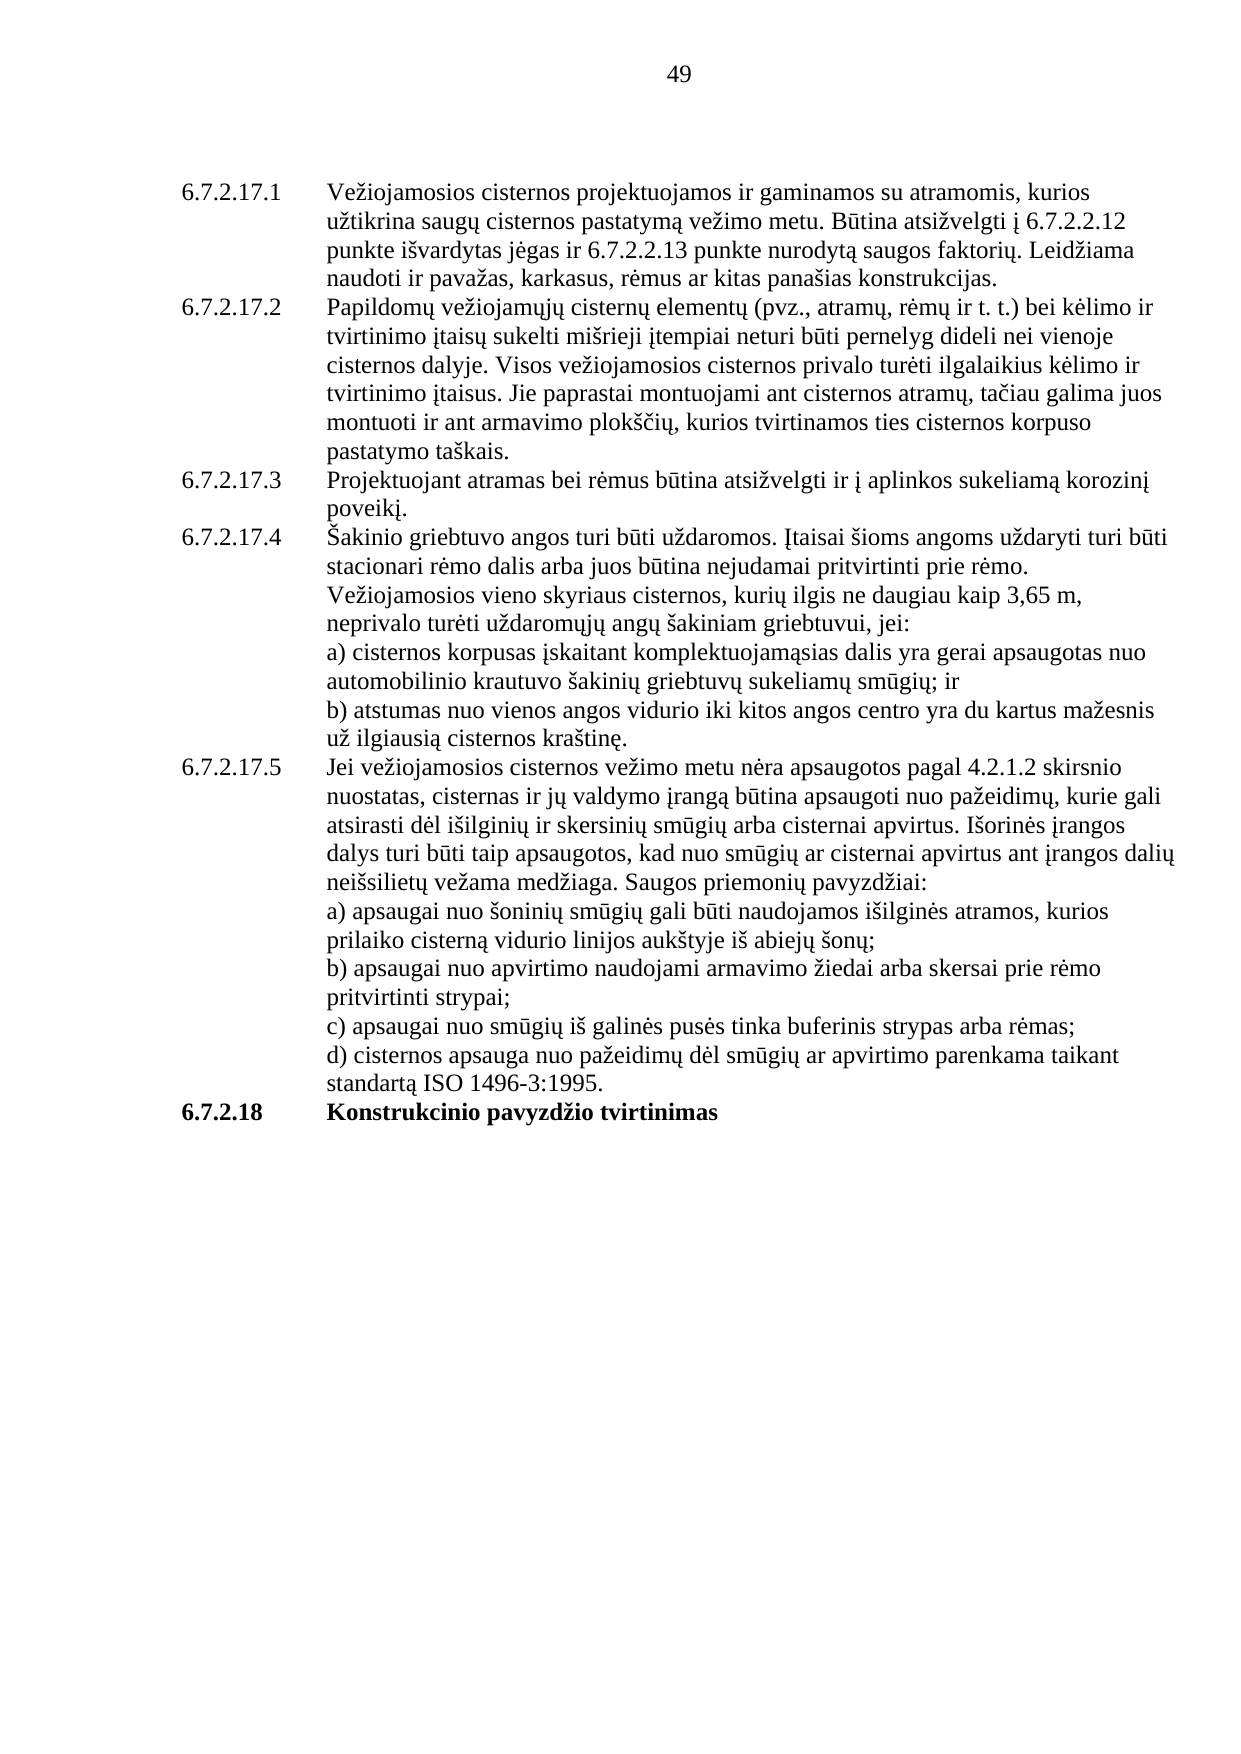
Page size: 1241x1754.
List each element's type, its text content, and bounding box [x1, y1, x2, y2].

table_cell [318, 1011, 322, 1040]
table_cell [177, 954, 322, 1011]
table_cell 6.7.2.17.1 [177, 177, 322, 292]
table_cell 6.7.2.17.3 [177, 465, 322, 522]
table_cell 6.7.2.17.5 [177, 752, 322, 896]
table_cell 6.7.2.17.2 [177, 292, 322, 465]
table_cell [177, 896, 322, 953]
table_cell [177, 1011, 181, 1040]
table_cell [177, 637, 322, 695]
table_cell 6.7.2.17.4 [177, 522, 322, 637]
table_cell [177, 695, 322, 752]
table_cell [177, 1040, 322, 1097]
